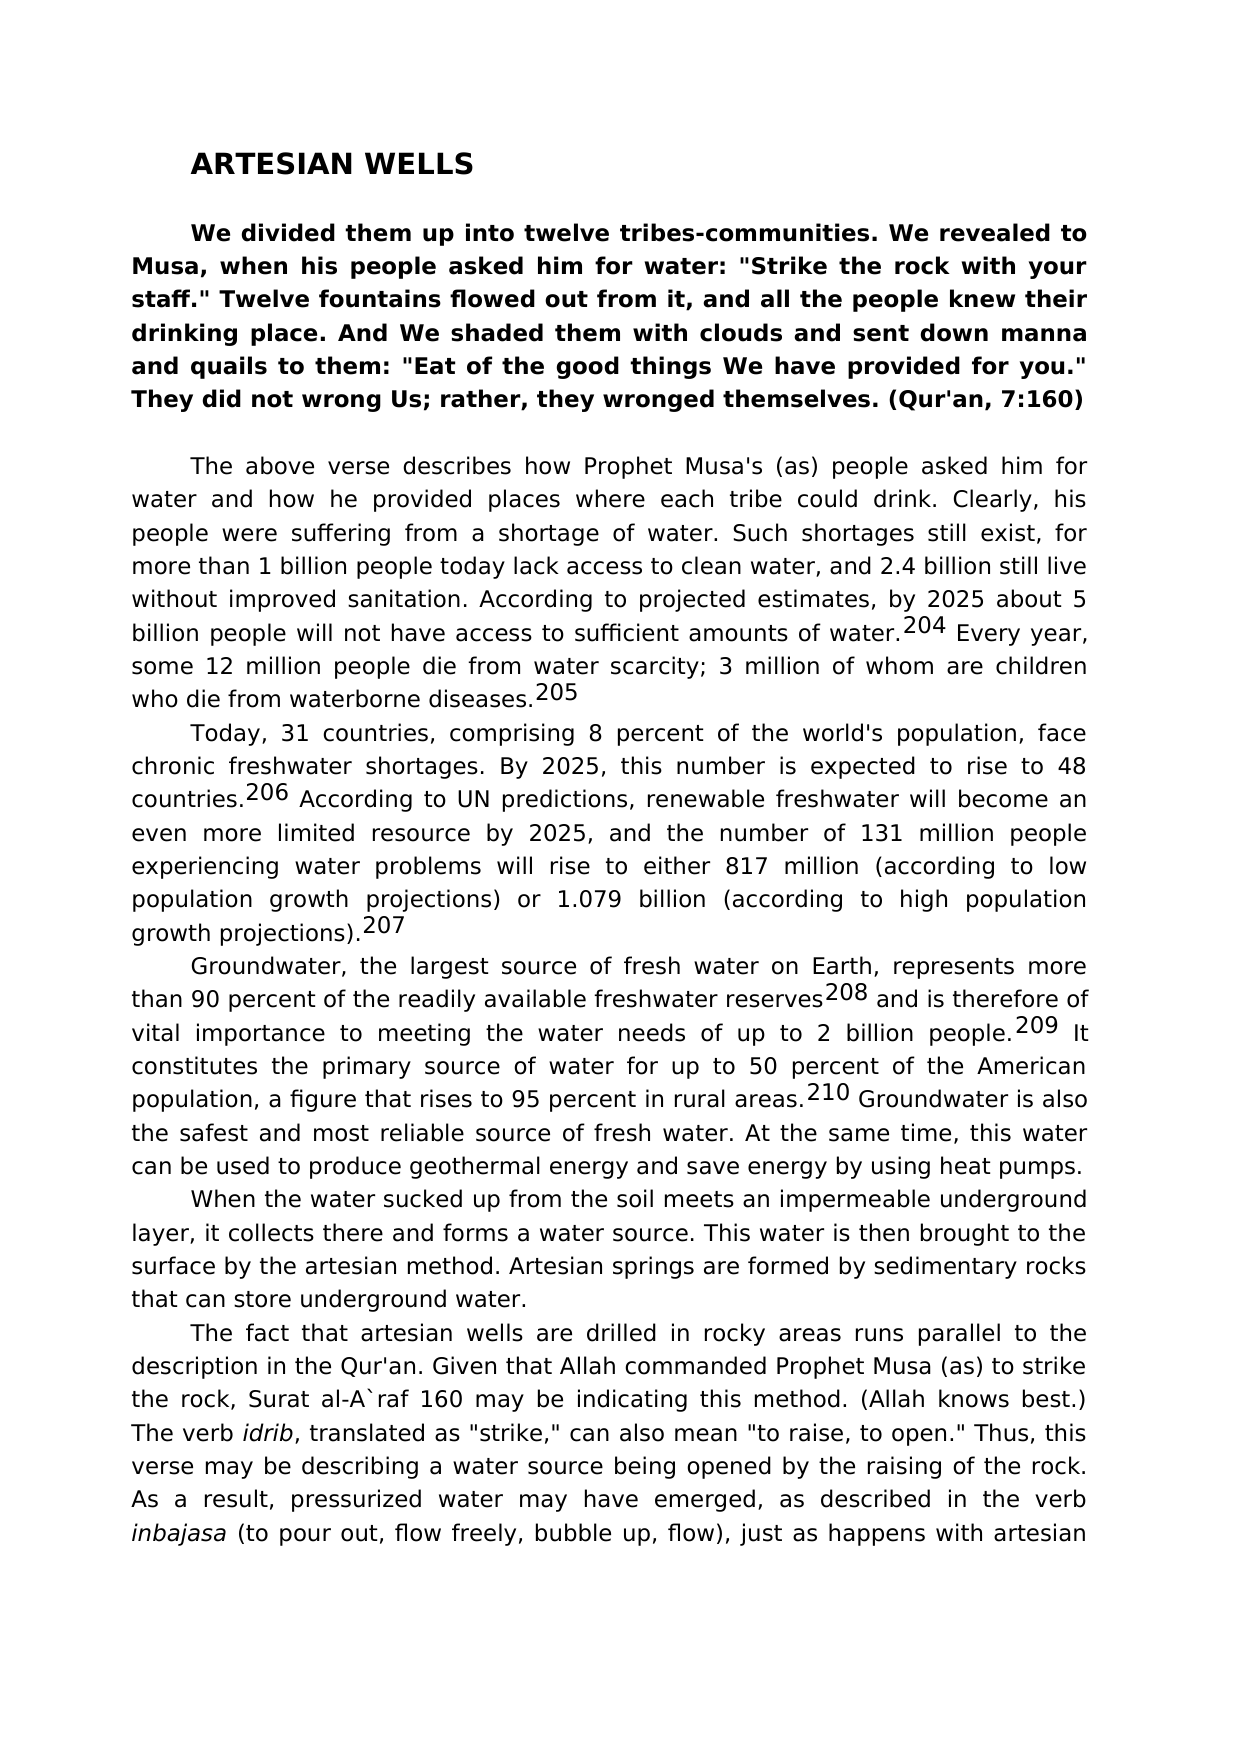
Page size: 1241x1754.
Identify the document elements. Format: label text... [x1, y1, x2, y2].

text Today, 31 countries, comprising 8 percent of the world's population, face chronic freshwater shortages. By 2025, this number is expected to rise to 48 countries.206 According to UN predictions, renewable freshwater will become an even more limited resource by 2025, and the number of 131 million people experiencing water problems will rise to either 817 million (according to low population growth projections) or 1.079 billion (according to high population growth projections).207 [131, 714, 1088, 948]
text Groundwater, the largest source of fresh water on Earth, represents more than 90 percent of the readily available freshwater reserves208 and is therefore of vital importance to meeting the water needs of up to 2 billion people.209 It constitutes the primary source of water for up to 50 percent of the American population, a figure that rises to 95 percent in rural areas.210 Groundwater is also the safest and most reliable source of fresh water. At the same time, this water can be used to produce geothermal energy and save energy by using heat pumps. [131, 948, 1088, 1181]
text ARTESIAN WELLS [131, 148, 1088, 181]
text When the water sucked up from the soil meets an impermeable underground layer, it collects there and forms a water source. This water is then brought to the surface by the artesian method. Artesian springs are formed by sedimentary rocks that can store underground water. [131, 1181, 1088, 1314]
text We divided them up into twelve tribes-communities. We revealed to Musa, when his people asked him for water: "Strike the rock with your staff." Twelve fountains flowed out from it, and all the people knew their drinking place. And We shaded them with clouds and sent down manna and quails to them: "Eat of the good things We have provided for you." They did not wrong Us; rather, they wronged themselves. (Qur'an, 7:160) [131, 214, 1088, 414]
text The fact that artesian wells are drilled in rocky areas runs parallel to the description in the Qur'an. Given that Allah commanded Prophet Musa (as) to strike the rock, Surat al-A`raf 160 may be indicating this method. (Allah knows best.) The verb idrib, translated as "strike," can also mean "to raise, to open." Thus, this verse may be describing a water source being opened by the raising of the rock. As a result, pressurized water may have emerged, as described in the verb inbajasa (to pour out, flow freely, bubble up, flow), just as happens with artesian [131, 1314, 1088, 1548]
text The above verse describes how Prophet Musa's (as) people asked him for water and how he provided places where each tribe could drink. Clearly, his people were suffering from a shortage of water. Such shortages still exist, for more than 1 billion people today lack access to clean water, and 2.4 billion still live without improved sanitation. According to projected estimates, by 2025 about 5 billion people will not have access to sufficient amounts of water.204 Every year, some 12 million people die from water scarcity; 3 million of whom are children who die from waterborne diseases.205 [131, 448, 1088, 714]
